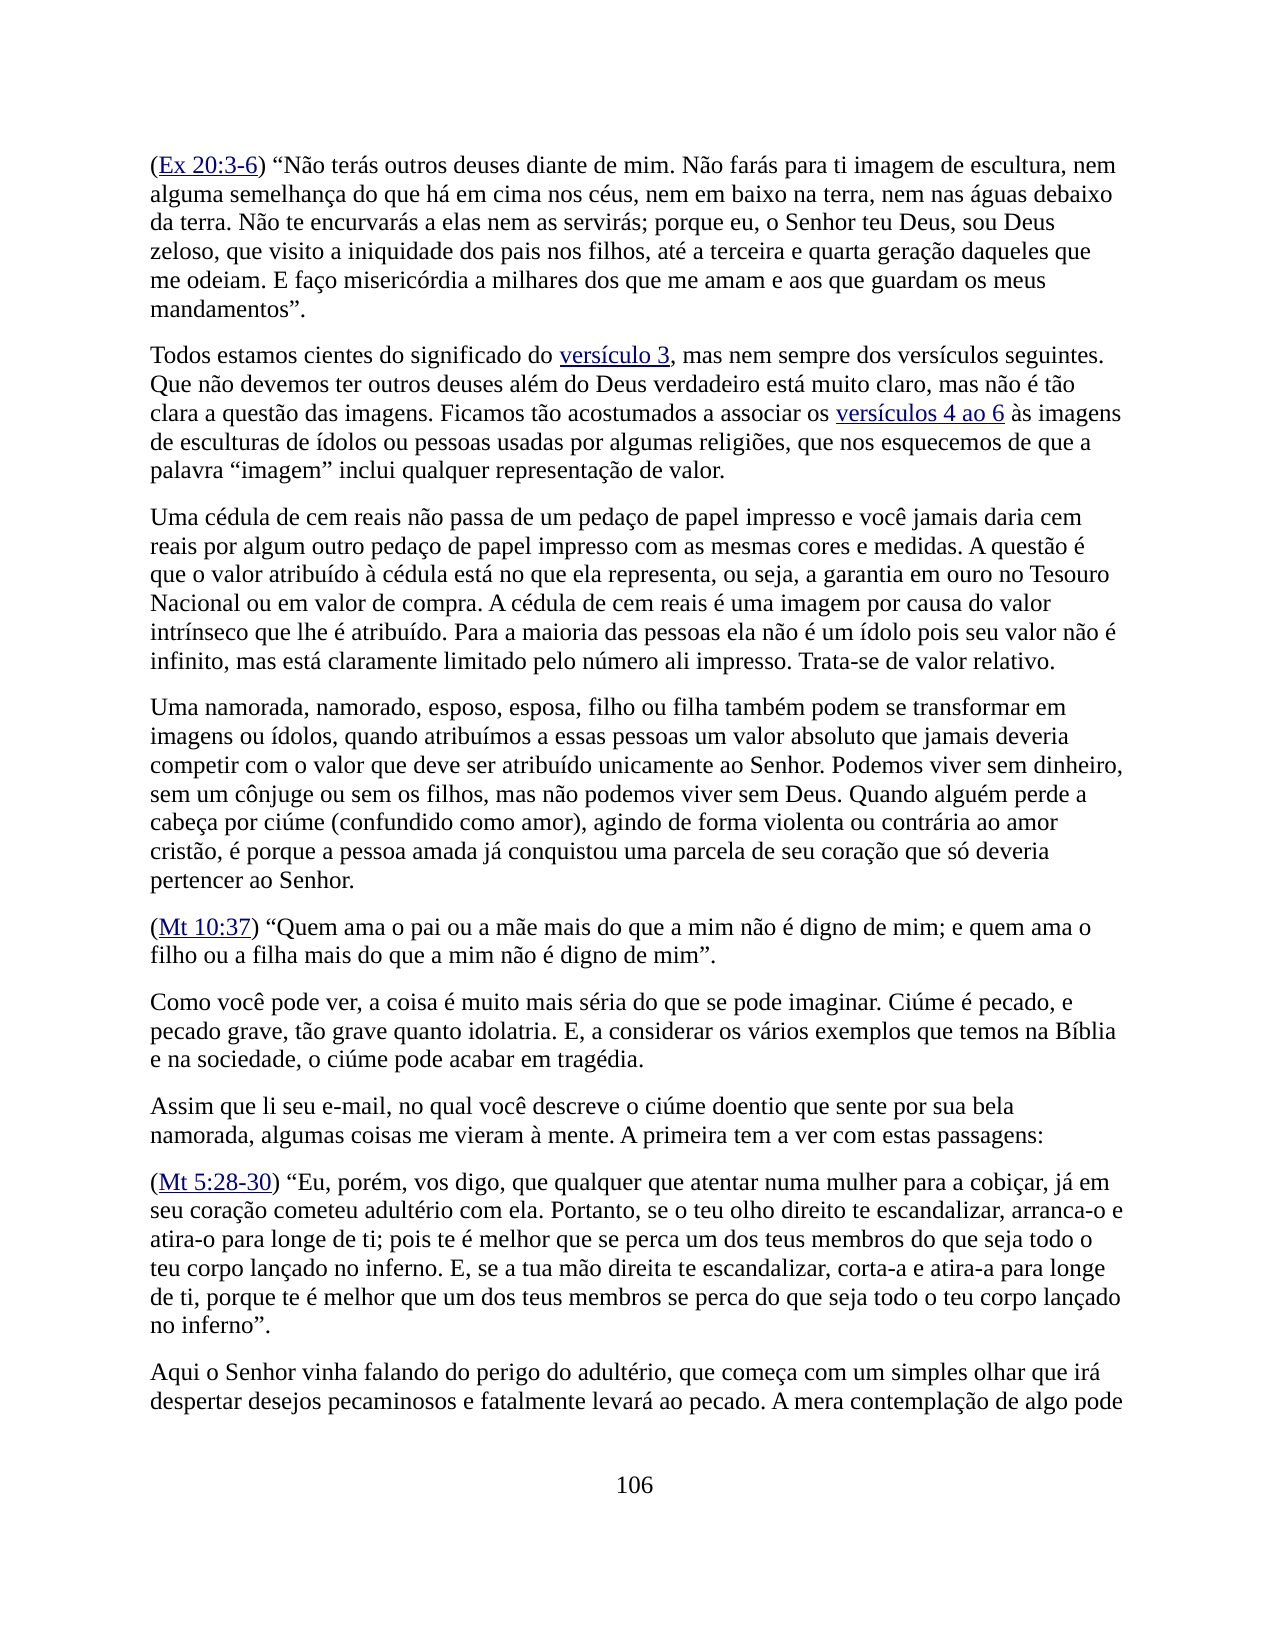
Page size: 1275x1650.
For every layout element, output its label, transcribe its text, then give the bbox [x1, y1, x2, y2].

text Uma cédula de cem reais não passa de um pedaço de papel impresso e você jamais daria cem reais por algum outro pedaço de papel impresso com as mesmas cores e medidas. A questão é que o valor atribuído à cédula está no que ela representa, ou seja, a garantia em ouro no Tesouro Nacional ou em valor de compra. A cédula de cem reais é uma imagem por causa do valor intrínseco que lhe é atribuído. Para a maioria das pessoas ela não é um ídolo pois seu valor não é infinito, mas está claramente limitado pelo número ali impresso. Trata-se de valor relativo. [150, 502, 1125, 674]
text (Mt 5:28-30) “Eu, porém, vos digo, que qualquer que atentar numa mulher para a cobiçar, já em seu coração cometeu adultério com ela. Portanto, se o teu olho direito te escandalizar, arranca-o e atira-o para longe de ti; pois te é melhor que se perca um dos teus membros do que seja todo o teu corpo lançado no inferno. E, se a tua mão direita te escandalizar, corta-a e atira-a para longe de ti, porque te é melhor que um dos teus membros se perca do que seja todo o teu corpo lançado no inferno”. [150, 1167, 1125, 1339]
text (Mt 10:37) “Quem ama o pai ou a mãe mais do que a mim não é digno de mim; e quem ama o filho ou a filha mais do que a mim não é digno de mim”. [150, 912, 1125, 969]
text Assim que li seu e-mail, no qual você descreve o ciúme doentio que sente por sua bela namorada, algumas coisas me vieram à mente. A primeira tem a ver com estas passagens: [150, 1091, 1125, 1149]
text (Ex 20:3-6) “Não terás outros deuses diante de mim. Não farás para ti imagem de escultura, nem alguma semelhança do que há em cima nos céus, nem em baixo na terra, nem nas águas debaixo da terra. Não te encurvarás a elas nem as servirás; porque eu, o Senhor teu Deus, sou Deus zeloso, que visito a iniquidade dos pais nos filhos, até a terceira e quarta geração daqueles que me odeiam. E faço misericórdia a milhares dos que me amam e aos que guardam os meus mandamentos”. [150, 150, 1125, 322]
text Todos estamos cientes do significado do versículo 3, mas nem sempre dos versículos seguintes. Que não devemos ter outros deuses além do Deus verdadeiro está muito claro, mas não é tão clara a questão das imagens. Ficamos tão acostumados a associar os versículos 4 ao 6 às imagens de esculturas de ídolos ou pessoas usadas por algumas religiões, que nos esquecemos de que a palavra “imagem” inclui qualquer representação de valor. [150, 340, 1125, 484]
text Uma namorada, namorado, esposo, esposa, filho ou filha também podem se transformar em imagens ou ídolos, quando atribuímos a essas pessoas um valor absoluto que jamais deveria competir com o valor que deve ser atribuído unicamente ao Senhor. Podemos viver sem dinheiro, sem um cônjuge ou sem os filhos, mas não podemos viver sem Deus. Quando alguém perde a cabeça por ciúme (confundido como amor), agindo de forma violenta ou contrária ao amor cristão, é porque a pessoa amada já conquistou uma parcela de seu coração que só deveria pertencer ao Senhor. [150, 692, 1125, 894]
text Aqui o Senhor vinha falando do perigo do adultério, que começa com um simples olhar que irá despertar desejos pecaminosos e fatalmente levará ao pecado. A mera contemplação de algo pode [150, 1357, 1125, 1414]
text Como você pode ver, a coisa é muito mais séria do que se pode imaginar. Ciúme é pecado, e pecado grave, tão grave quanto idolatria. E, a considerar os vários exemplos que temos na Bíblia e na sociedade, o ciúme pode acabar em tragédia. [150, 987, 1125, 1073]
